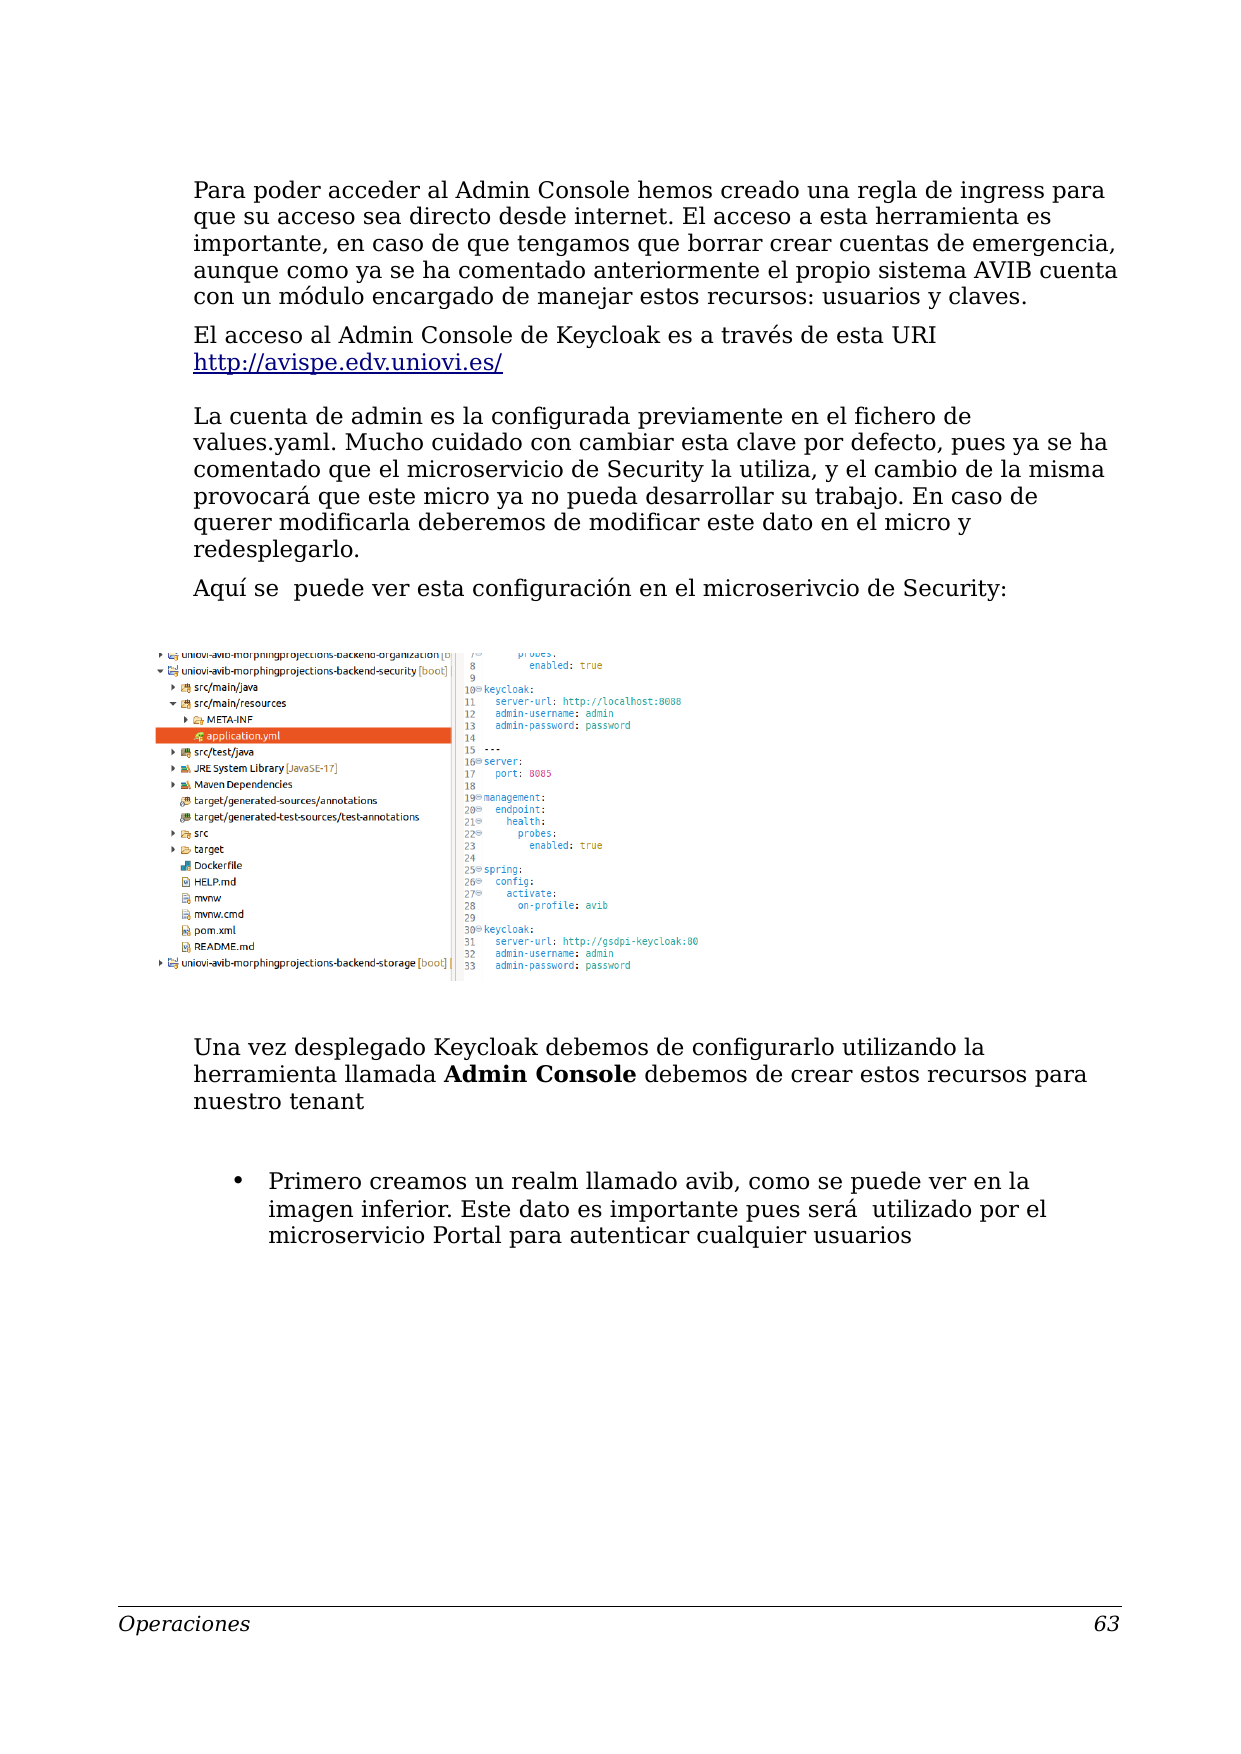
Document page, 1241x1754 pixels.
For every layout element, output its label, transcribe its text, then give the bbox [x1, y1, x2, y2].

text El acceso al Admin Console de Keycloak es a través de esta URI http://avispe.edv.uniovi.es/ La cuenta de admin es la configurada previamente en el fichero de values.yaml. Mucho cuidado con cambiar esta clave por defecto, pues ya se ha comentado que el microservicio de Security la utiliza, y el cambio de la misma provocará que este micro ya no pueda desarrollar su trabajo. En caso de querer modificarla deberemos de modificar este dato en el micro y redesplegarlo. [193, 323, 1122, 563]
list Primero creamos un realm llamado avib, como se puede ver en la imagen inferior. Este dato es importante pues será utilizado por el microservicio Portal para autenticar cualquier usuarios [231, 1167, 1122, 1249]
text Una vez desplegado Keycloak debemos de configurarlo utilizando la herramienta llamada Admin Console debemos de crear estos recursos para nuestro tenant [193, 981, 1122, 1115]
text Aquí se puede ver esta configuración en el microserivcio de Security: [193, 575, 1122, 602]
text Para poder acceder al Admin Console hemos creado una regla de ingress para que su acceso sea directo desde internet. El acceso a esta herramienta es importante, en caso de que tengamos que borrar crear cuentas de emergencia, aunque como ya se ha comentado anteriormente el propio sistema AVIB cuenta con un módulo encargado de manejar estos recursos: usuarios y claves. [193, 177, 1122, 310]
picture [155, 653, 1085, 981]
